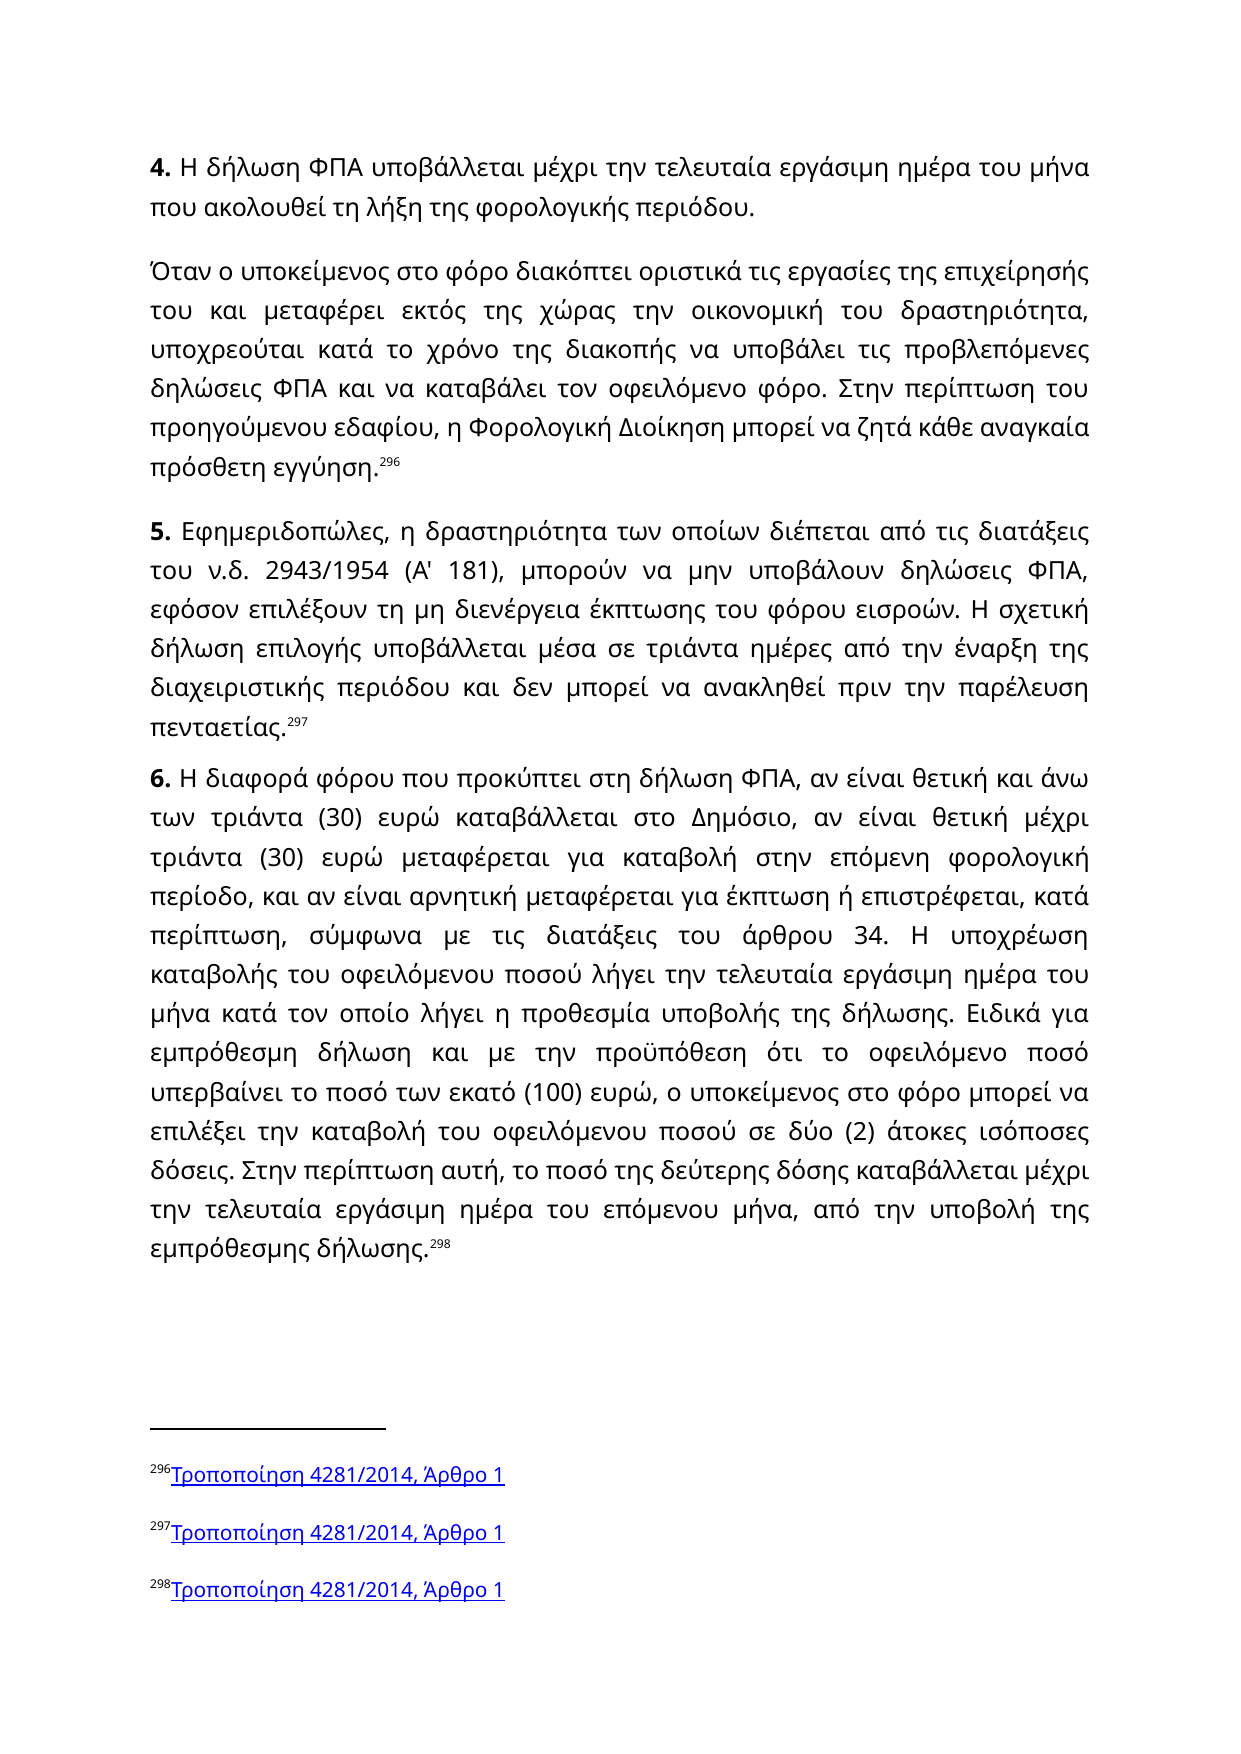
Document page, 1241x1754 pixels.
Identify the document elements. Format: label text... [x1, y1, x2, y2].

text Όταν ο υποκείμενος στο φόρο διακόπτει οριστικά τις εργασίες της επιχείρησής του και μεταφέρει εκτός της χώρας την οικονομική του δραστηριότητα, υποχρεούται κατά το χρόνο της διακοπής να υποβάλει τις προβλεπόμενες δηλώσεις ΦΠΑ και να καταβάλει τον οφειλόμενο φόρο. Στην περίπτωση του προηγούμενου εδαφίου, η Φορολογική Διοίκηση μπορεί να ζητά κάθε αναγκαία πρόσθετη εγγύηση. [150, 253, 1090, 483]
text Τροποποίηση 4281/2014, Άρθρο 1 [150, 1518, 1090, 1546]
text 4. Η δήλωση ΦΠΑ υποβάλλεται μέχρι την τελευταία εργάσιμη ημέρα του μήνα που ακολουθεί τη λήξη της φορολογικής περιόδου. [150, 150, 1090, 223]
text Τροποποίηση 4281/2014, Άρθρο 1 [150, 1460, 1090, 1489]
text 6. Η διαφορά φόρου που προκύπτει στη δήλωση ΦΠΑ, αν είναι θετική και άνω των τριάντα (30) ευρώ καταβάλλεται στο Δημόσιο, αν είναι θετική μέχρι τριάντα (30) ευρώ μεταφέρεται για καταβολή στην επόμενη φορολογική περίοδο, και αν είναι αρνητική μεταφέρεται για έκπτωση ή επιστρέφεται, κατά περίπτωση, σύμφωνα με τις διατάξεις του άρθρου 34. Η υποχρέωση καταβολής του οφειλόμενου ποσού λήγει την τελευταία εργάσιμη ημέρα του μήνα κατά τον οποίο λήγει η προθεσμία υποβολής της δήλωσης. Ειδικά για εμπρόθεσμη δήλωση και με την προϋπόθεση ότι το οφειλόμενο ποσό υπερβαίνει το ποσό των εκατό (100) ευρώ, ο υποκείμενος στο φόρο μπορεί να επιλέξει την καταβολή του οφειλόμενου ποσού σε δύο (2) άτοκες ισόποσες δόσεις. Στην περίπτωση αυτή, το ποσό της δεύτερης δόσης καταβάλλεται μέχρι την τελευταία εργάσιμη ημέρα του επόμενου μήνα, από την υποβολή της εμπρόθεσμης δήλωσης. [150, 761, 1090, 1265]
text 5. Εφημεριδοπώλες, η δραστηριότητα των οποίων διέπεται από τις διατάξεις του ν.δ. 2943/1954 (Α' 181), μπορούν να μην υποβάλουν δηλώσεις ΦΠΑ, εφόσον επιλέξουν τη μη διενέργεια έκπτωσης του φόρου εισροών. Η σχετική δήλωση επιλογής υποβάλλεται μέσα σε τριάντα ημέρες από την έναρξη της διαχειριστικής περιόδου και δεν μπορεί να ανακληθεί πριν την παρέλευση πενταετίας. [150, 513, 1090, 743]
text Τροποποίηση 4281/2014, Άρθρο 1 [150, 1576, 1090, 1604]
